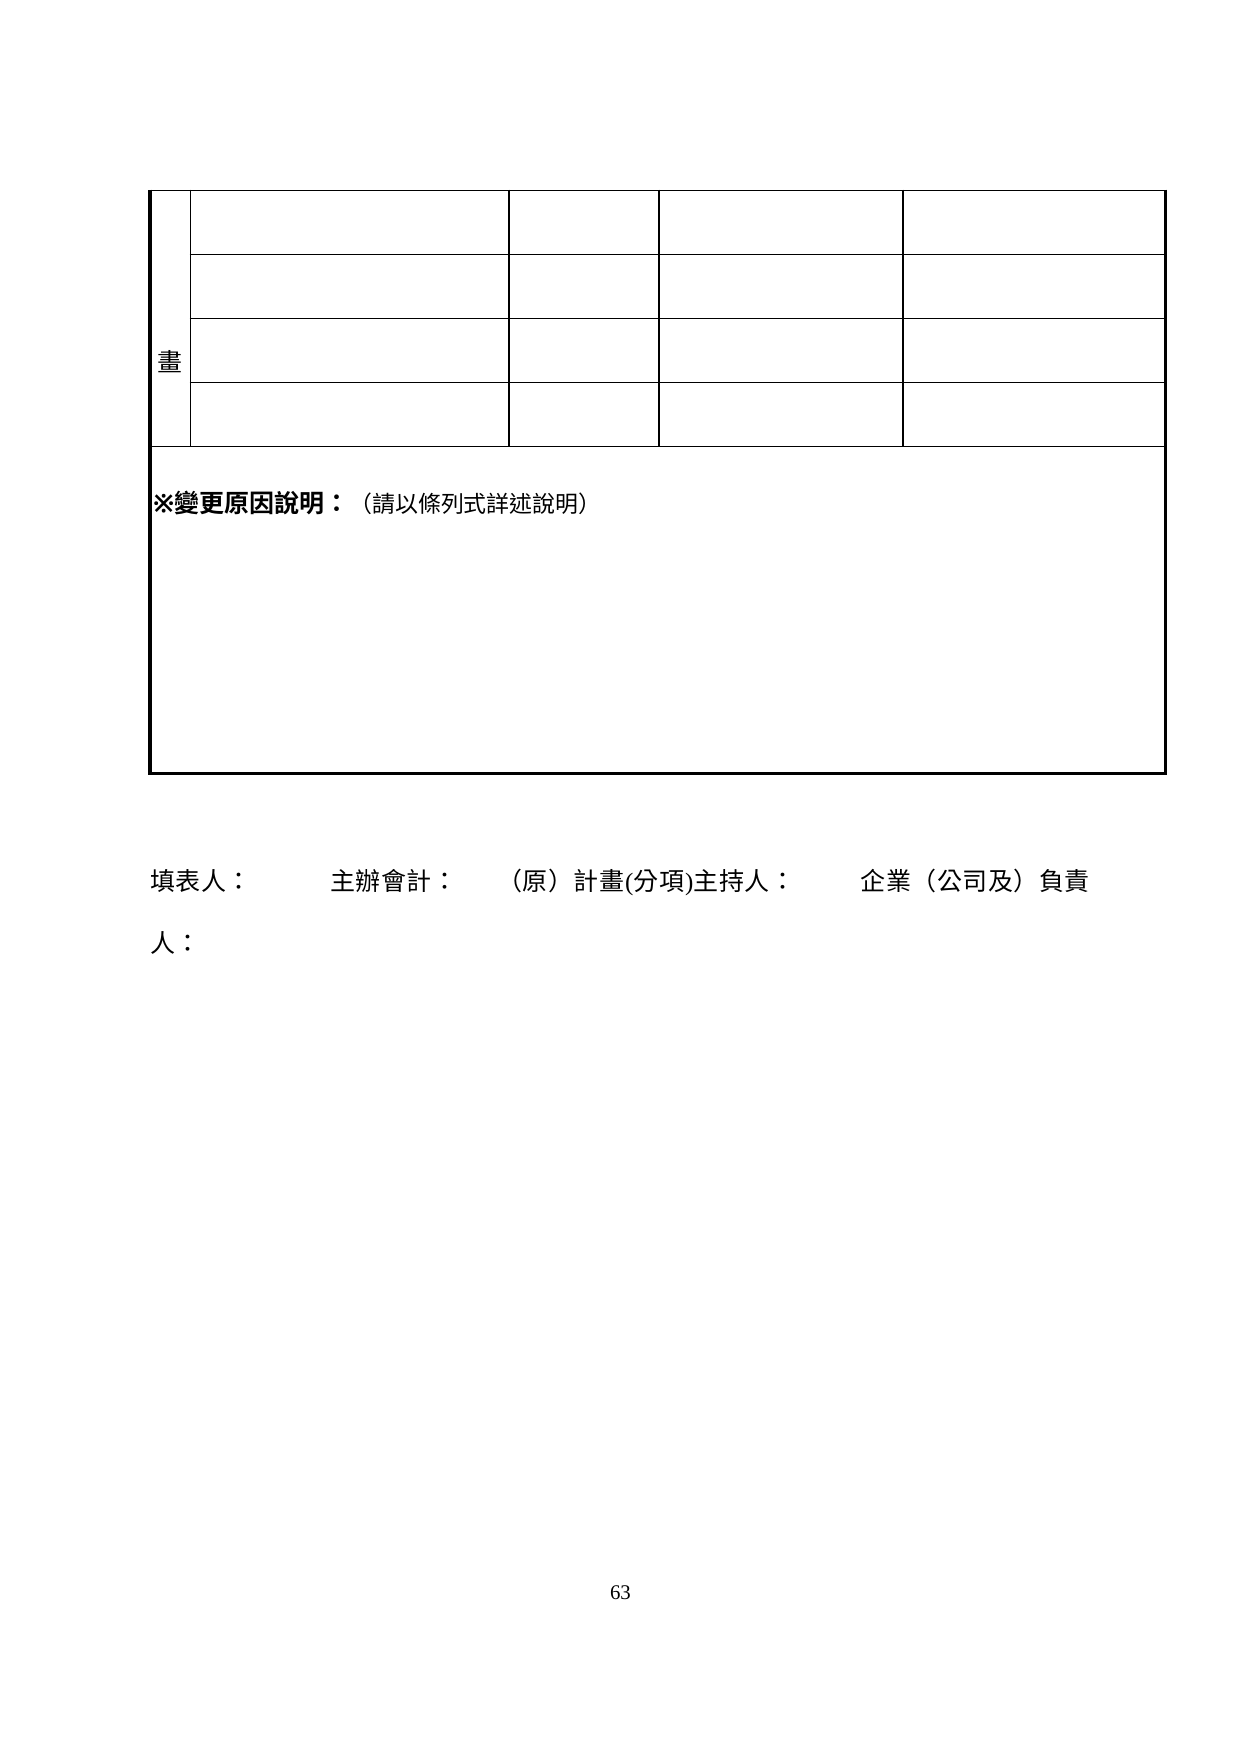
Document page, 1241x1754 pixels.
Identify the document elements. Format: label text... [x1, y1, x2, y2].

table_cell [904, 255, 1164, 318]
table_cell [510, 383, 658, 446]
table_cell [510, 255, 658, 318]
table_cell [510, 191, 658, 253]
table_cell [191, 319, 508, 382]
table_cell [191, 383, 508, 446]
table_cell [660, 383, 902, 446]
table_cell [904, 383, 1164, 446]
table_cell [191, 191, 508, 253]
table_cell [191, 255, 508, 318]
table_cell [660, 255, 902, 318]
table_cell ※變更原因說明：（請以條列式詳述說明） [152, 447, 1164, 772]
table_cell 畫 [152, 191, 190, 446]
text 填表人： 主辦會計： （原）計畫(分項)主持人： 企業（公司及）負責人： [150, 838, 1090, 963]
table_cell [510, 319, 658, 382]
table_cell [660, 191, 902, 253]
table_cell [904, 319, 1164, 382]
table_cell [660, 319, 902, 382]
table_cell [904, 191, 1164, 253]
